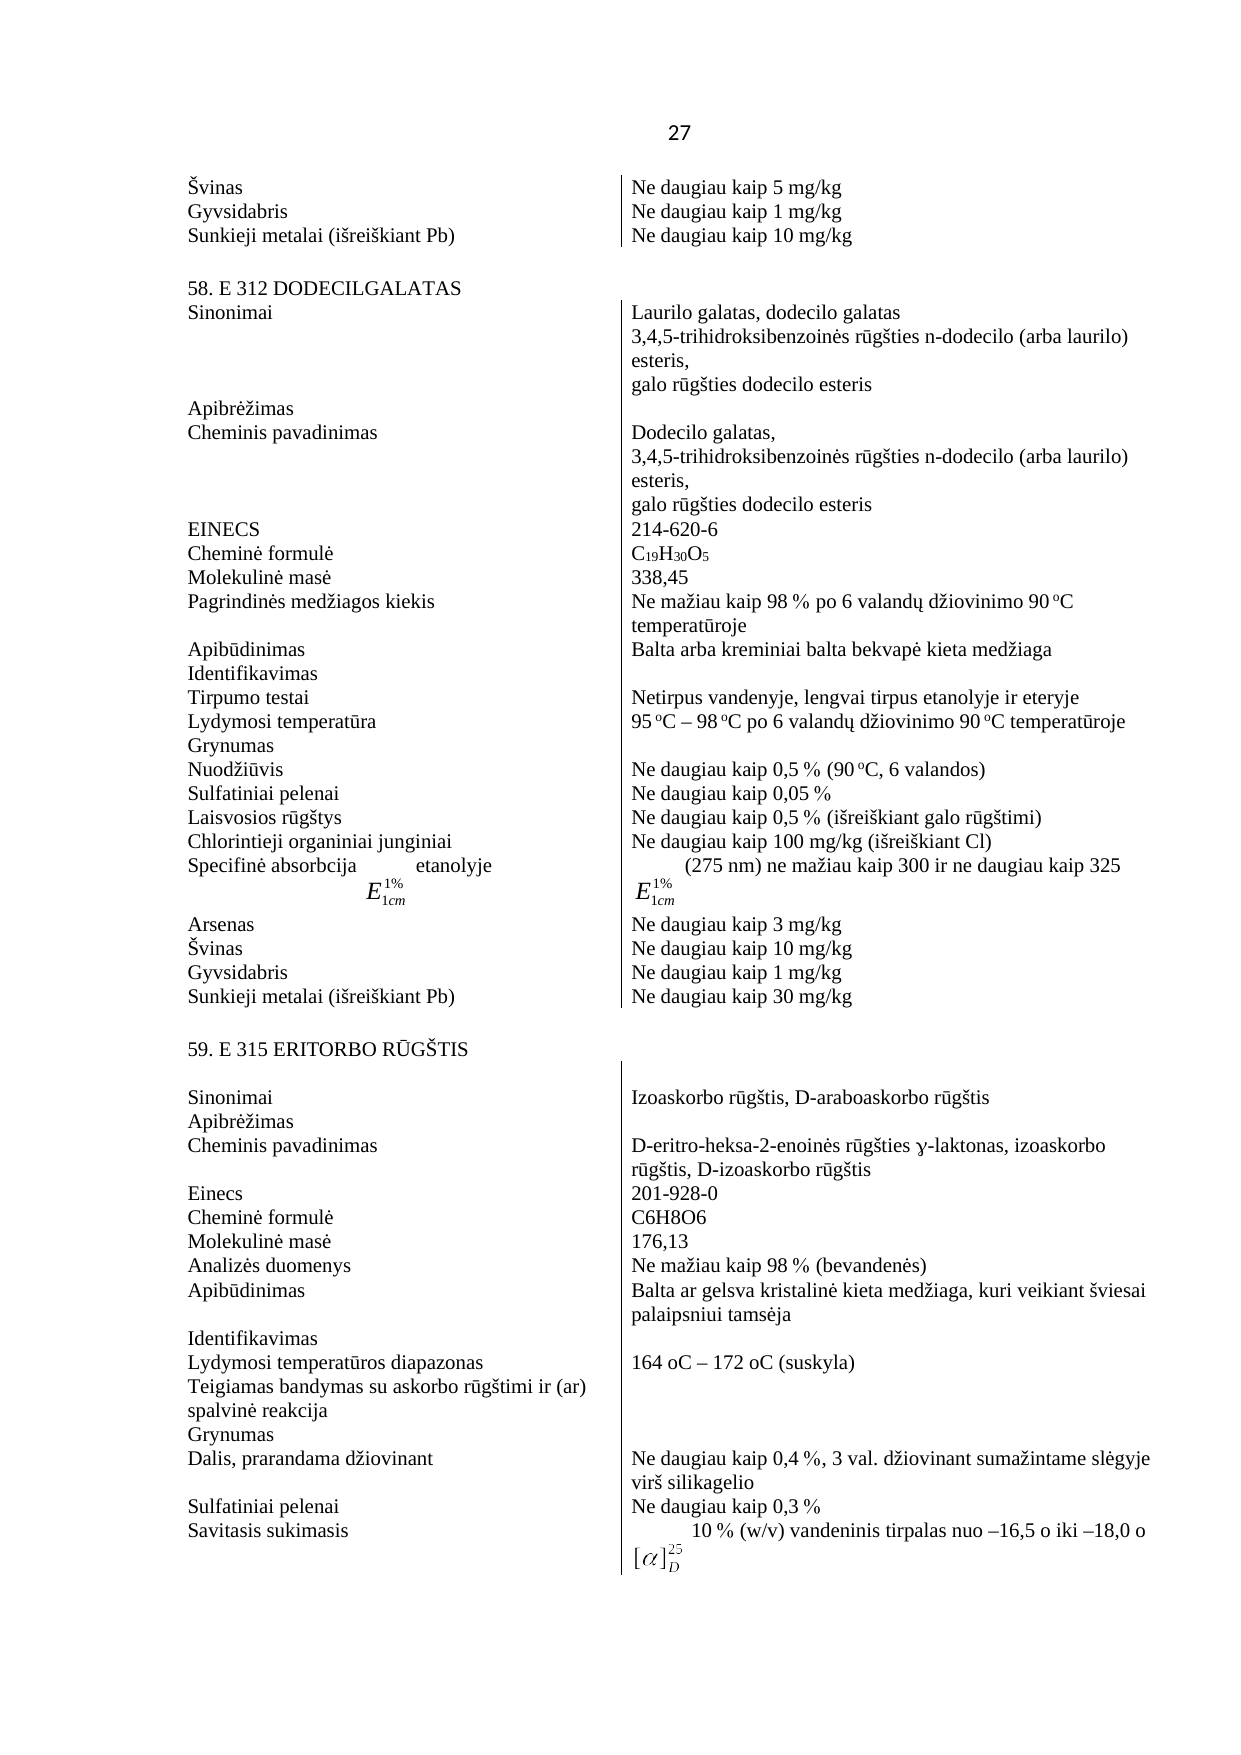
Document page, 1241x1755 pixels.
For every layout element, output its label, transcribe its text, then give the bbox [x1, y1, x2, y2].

table_cell [622, 1374, 1181, 1422]
table_cell Savitasis sukimasis [177, 1518, 621, 1575]
table_cell Balta ar gelsva kristalinė kieta medžiaga, kuri veikiant šviesai palaipsniui tamsėja [622, 1278, 1181, 1326]
table_cell Apibūdinimas [177, 1278, 621, 1326]
table_cell Ne mažiau kaip 98  po 6 valandų džiovinimo 90 oC temperatūroje [622, 589, 1181, 637]
table_cell 95 oC – 98 oC po 6 valandų džiovinimo 90 oC temperatūroje [622, 709, 1181, 733]
table_cell Ne daugiau kaip 30 mg/kg [622, 984, 1181, 1008]
table_cell Dalis, prarandama džiovinant [177, 1446, 621, 1494]
table_cell Apibūdinimas [177, 637, 621, 661]
table_cell Lydymosi temperatūra [177, 709, 621, 733]
table_cell Identifikavimas [177, 661, 621, 685]
table_cell Sunkieji metalai (išreiškiant Pb) [177, 223, 621, 247]
table_cell C19H30O5 [622, 541, 1181, 564]
table_cell 214-620-6 [622, 516, 1181, 541]
table_cell 338,45 [622, 565, 1181, 589]
table_cell Sulfatiniai pelenai [177, 1494, 621, 1518]
table_cell Ne daugiau kaip 0,5  (išreiškiant galo rūgštimi) [622, 805, 1181, 829]
table_cell Ne daugiau kaip 5 mg/kg [622, 175, 1181, 199]
table_cell Identifikavimas [177, 1326, 621, 1350]
table_header 58. E 312 DODECILGALATAS [177, 276, 1181, 300]
table_cell Lydymosi temperatūros diapazonas [177, 1350, 621, 1374]
table_cell Ne daugiau kaip 10 mg/kg [622, 936, 1181, 960]
table_cell Ne daugiau kaip 1 mg/kg [622, 960, 1181, 984]
table_cell Cheminė formulė [177, 541, 621, 564]
table_cell [622, 661, 1181, 685]
table_cell Pagrindinės medžiagos kiekis [177, 589, 621, 637]
table_cell 10  (w/v) vandeninis tirpalas nuo –16,5 o iki –18,0 o [622, 1518, 1181, 1575]
table_cell Ne daugiau kaip 3 mg/kg [622, 912, 1181, 936]
table_cell [622, 1422, 1181, 1446]
table_cell Sulfatiniai pelenai [177, 781, 621, 805]
table_cell [622, 1109, 1181, 1133]
table_cell Izoaskorbo rūgštis, D-araboaskorbo rūgštis [622, 1085, 1181, 1109]
table_cell Ne daugiau kaip 10 mg/kg [622, 223, 1181, 247]
table_cell Tirpumo testai [177, 685, 621, 709]
table_cell Analizės duomenys [177, 1254, 621, 1277]
table_cell Cheminis pavadinimas [177, 1133, 621, 1181]
table_cell Švinas [177, 936, 621, 960]
table_cell Sunkieji metalai (išreiškiant Pb) [177, 984, 621, 1008]
table_cell Ne daugiau kaip 0,4 , 3 val. džiovinant sumažintame slėgyje virš silikagelio [622, 1446, 1181, 1494]
table_cell Nuodžiūvis [177, 757, 621, 781]
table_cell Gyvsidabris [177, 199, 621, 223]
table_cell [622, 733, 1181, 757]
table_cell [622, 1061, 1181, 1085]
table_cell Sinonimai [177, 300, 621, 396]
table_cell D-eritro-heksa-2-enoinės rūgšties -laktonas, izoaskorbo rūgštis, D-izoaskorbo rūgštis [622, 1133, 1181, 1181]
table_cell Einecs [177, 1181, 621, 1205]
table_cell Specifinė absorbcija etanolyje [177, 853, 621, 912]
table_cell [622, 396, 1181, 420]
table_cell Arsenas [177, 912, 621, 936]
table_cell Dodecilo galatas, 3,4,5-trihidroksibenzoinės rūgšties n-dodecilo (arba laurilo) esteris, galo rūgšties dodecilo esteris [622, 420, 1181, 516]
table_cell EINECS [177, 516, 621, 541]
table_cell Molekulinė masė [177, 1229, 621, 1253]
table_cell Ne daugiau kaip 1 mg/kg [622, 199, 1181, 223]
table_cell Grynumas [177, 1422, 621, 1446]
table_cell Grynumas [177, 733, 621, 757]
table_cell Netirpus vandenyje, lengvai tirpus etanolyje ir eteryje [622, 685, 1181, 709]
table_cell C6H8O6 [622, 1205, 1181, 1229]
table_cell Laurilo galatas, dodecilo galatas 3,4,5-trihidroksibenzoinės rūgšties n-dodecilo (arba laurilo) esteris, galo rūgšties dodecilo esteris [622, 300, 1181, 396]
table_cell Laisvosios rūgštys [177, 805, 621, 829]
table_cell Apibrėžimas [177, 1109, 621, 1133]
table_cell Molekulinė masė [177, 565, 621, 589]
table_cell Ne daugiau kaip 100 mg/kg (išreiškiant Cl) [622, 829, 1181, 853]
table_cell Cheminis pavadinimas [177, 420, 621, 516]
table_cell Chlorintieji organiniai junginiai [177, 829, 621, 853]
table_cell [177, 1061, 621, 1085]
table_cell [622, 1326, 1181, 1350]
table_cell Sinonimai [177, 1085, 621, 1109]
table_cell Balta arba kreminiai balta bekvapė kieta medžiaga [622, 637, 1181, 661]
table_cell 176,13 [622, 1229, 1181, 1253]
table_cell 164 oC – 172 oC (suskyla) [622, 1350, 1181, 1374]
table_cell Gyvsidabris [177, 960, 621, 984]
table_cell Švinas [177, 175, 621, 199]
table_header 59. E 315 ERITORBO RŪGŠTIS [177, 1037, 1181, 1061]
table_cell Ne daugiau kaip 0,3  [622, 1494, 1181, 1518]
table_cell Cheminė formulė [177, 1205, 621, 1229]
table_cell 201-928-0 [622, 1181, 1181, 1205]
table_cell (275 nm) ne mažiau kaip 300 ir ne daugiau kaip 325 [622, 853, 1181, 912]
table_cell Apibrėžimas [177, 396, 621, 420]
table_cell Ne mažiau kaip 98  (bevandenės) [622, 1254, 1181, 1277]
table_cell Teigiamas bandymas su askorbo rūgštimi ir (ar) spalvinė reakcija [177, 1374, 621, 1422]
table_cell Ne daugiau kaip 0,05  [622, 781, 1181, 805]
table_cell Ne daugiau kaip 0,5  (90 oC, 6 valandos) [622, 757, 1181, 781]
